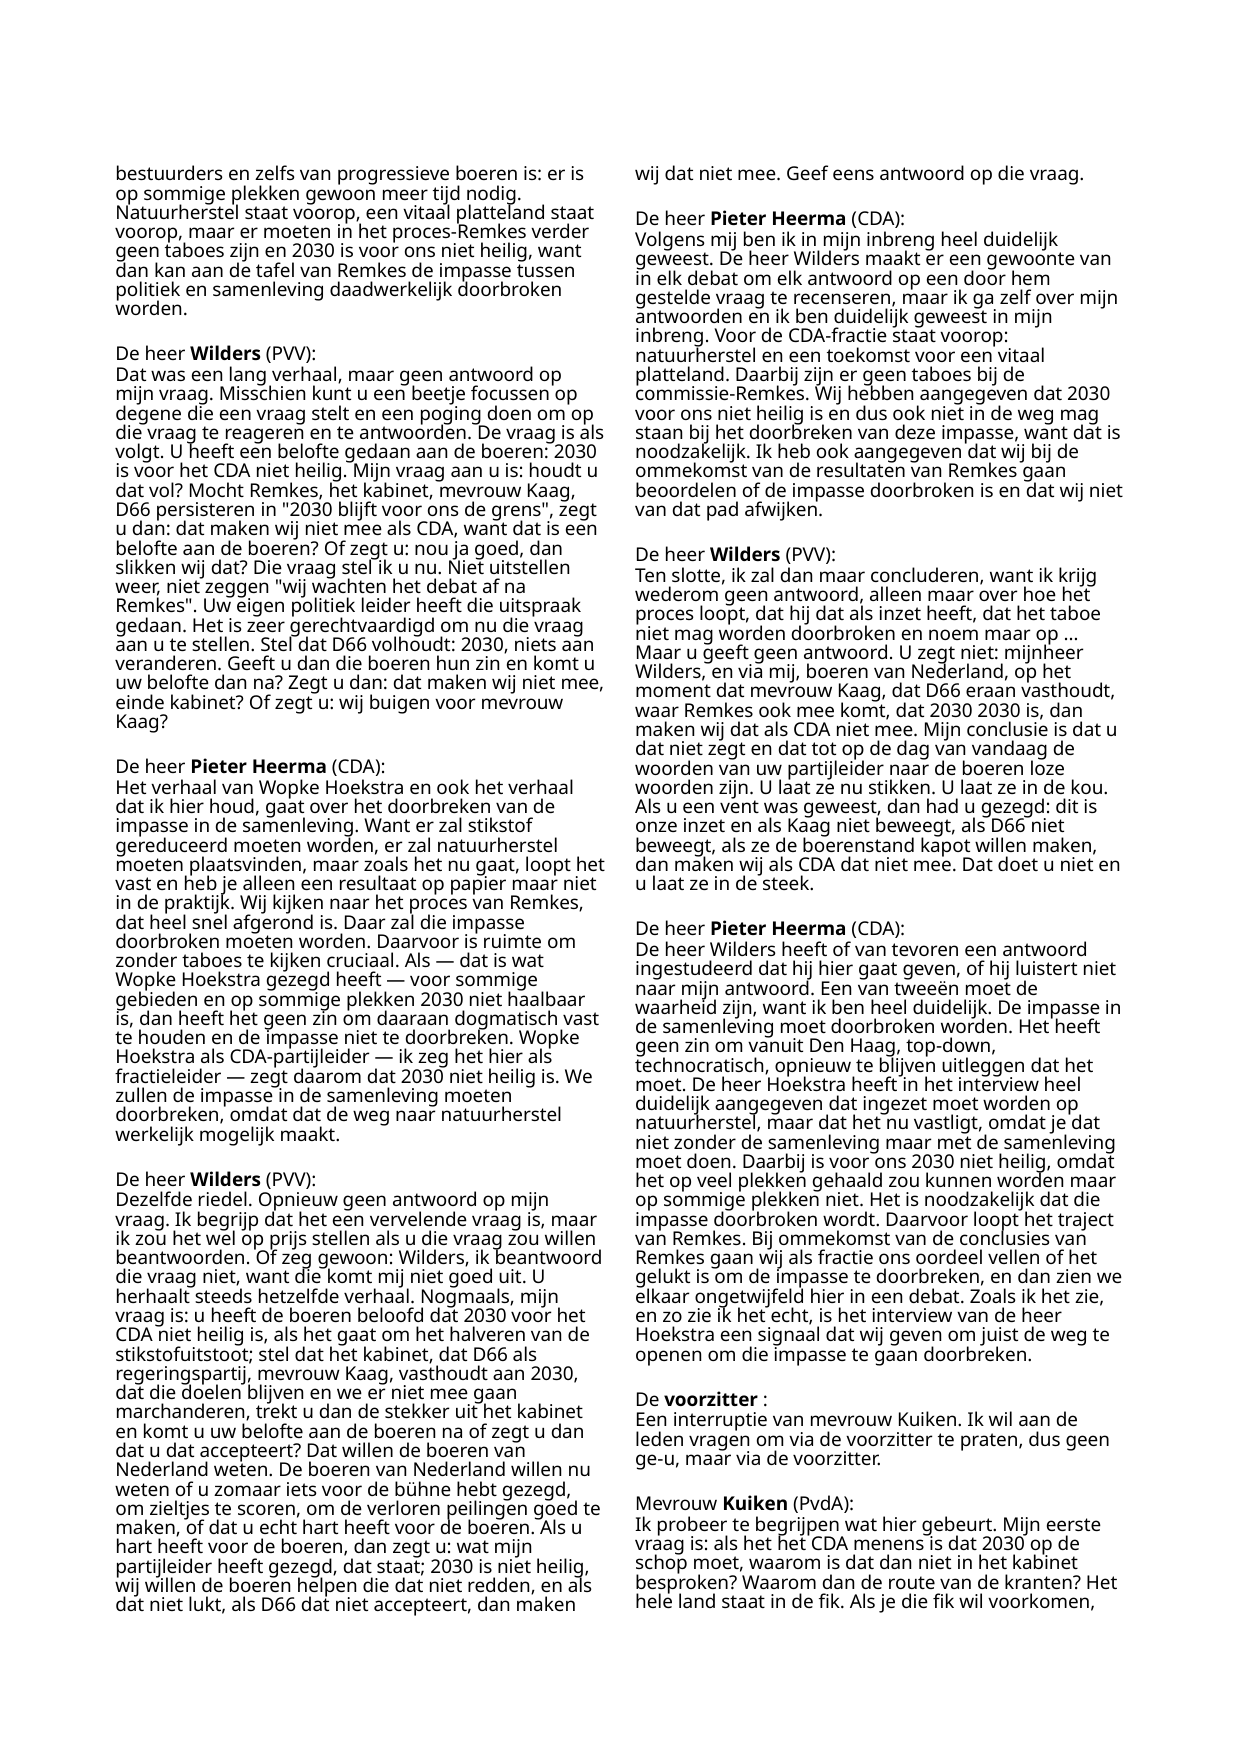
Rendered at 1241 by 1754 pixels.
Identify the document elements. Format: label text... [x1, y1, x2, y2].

text Dat was een lang verhaal, maar geen antwoord op mijn vraag. Misschien kunt u een beetje focussen op degene die een vraag stelt en een poging doen om op die vraag te reageren en te antwoorden. De vraag is als volgt. U heeft een belofte gedaan aan de boeren: 2030 is voor het CDA niet heilig. Mijn vraag aan u is: houdt u dat vol? Mocht Remkes, het kabinet, mevrouw Kaag, D66 persisteren in "2030 blijft voor ons de grens", zegt u dan: dat maken wij niet mee als CDA, want dat is een belofte aan de boeren? Of zegt u: nou ja goed, dan slikken wij dat? Die vraag stel ik u nu. Niet uitstellen weer, niet zeggen "wij wachten het debat af na Remkes". Uw eigen politiek leider heeft die uitspraak gedaan. Het is zeer gerechtvaardigd om nu die vraag aan u te stellen. Stel dat D66 volhoudt: 2030, niets aan veranderen. Geeft u dan die boeren hun zin en komt u uw belofte dan na? Zegt u dan: dat maken wij niet mee, einde kabinet? Of zegt u: wij buigen voor mevrouw Kaag? [115, 366, 605, 732]
text wij dat niet mee. Geef eens antwoord op die vraag. [635, 165, 1125, 184]
text De heer Wilders heeft of van tevoren een antwoord ingestudeerd dat hij hier gaat geven, of hij luistert niet naar mijn antwoord. Een van tweeën moet de waarheid zijn, want ik ben heel duidelijk. De impasse in de samenleving moet doorbroken worden. Het heeft geen zin om vanuit Den Haag, top-down, technocratisch, opnieuw te blijven uitleggen dat het moet. De heer Hoekstra heeft in het interview heel duidelijk aangegeven dat ingezet moet worden op natuurherstel, maar dat het nu vastligt, omdat je dat niet zonder de samenleving maar met de samenleving moet doen. Daarbij is voor ons 2030 niet heilig, omdat het op veel plekken gehaald zou kunnen worden maar op sommige plekken niet. Het is noodzakelijk dat die impasse doorbroken wordt. Daarvoor loopt het traject van Remkes. Bij ommekomst van de conclusies van Remkes gaan wij als fractie ons oordeel vellen of het gelukt is om de impasse te doorbreken, en dan zien we elkaar ongetwijfeld hier in een debat. Zoals ik het zie, en zo zie ik het echt, is het interview van de heer Hoekstra een signaal dat wij geven om juist de weg te openen om die impasse te gaan doorbreken. [635, 941, 1125, 1365]
text De heer Pieter Heerma (CDA): [115, 753, 605, 779]
text De heer Wilders (PVV): [635, 541, 1125, 567]
text De voorzitter : [635, 1386, 1125, 1411]
text Ten slotte, ik zal dan maar concluderen, want ik krijg wederom geen antwoord, alleen maar over hoe het proces loopt, dat hij dat als inzet heeft, dat het taboe niet mag worden doorbroken en noem maar op … Maar u geeft geen antwoord. U zegt niet: mijnheer Wilders, en via mij, boeren van Nederland, op het moment dat mevrouw Kaag, dat D66 eraan vasthoudt, waar Remkes ook mee komt, dat 2030 2030 is, dan maken wij dat als CDA niet mee. Mijn conclusie is dat u dat niet zegt en dat tot op de dag van vandaag de woorden van uw partijleider naar de boeren loze woorden zijn. U laat ze nu stikken. U laat ze in de kou. Als u een vent was geweest, dan had u gezegd: dit is onze inzet en als Kaag niet beweegt, als D66 niet beweegt, als ze de boerenstand kapot willen maken, dan maken wij als CDA dat niet mee. Dat doet u niet en u laat ze in de steek. [635, 567, 1125, 894]
text Een interruptie van mevrouw Kuiken. Ik wil aan de leden vragen om via de voorzitter te praten, dus geen ge-u, maar via de voorzitter. [635, 1411, 1125, 1469]
text De heer Pieter Heerma (CDA): [635, 205, 1125, 231]
text Ik probeer te begrijpen wat hier gebeurt. Mijn eerste vraag is: als het het CDA menens is dat 2030 op de schop moet, waarom is dat dan niet in het kabinet besproken? Waarom dan de route van de kranten? Het hele land staat in de fik. Als je die fik wil voorkomen, [635, 1516, 1125, 1612]
text Volgens mij ben ik in mijn inbreng heel duidelijk geweest. De heer Wilders maakt er een gewoonte van in elk debat om elk antwoord op een door hem gestelde vraag te recenseren, maar ik ga zelf over mijn antwoorden en ik ben duidelijk geweest in mijn inbreng. Voor de CDA-fractie staat voorop: natuurherstel en een toekomst voor een vitaal platteland. Daarbij zijn er geen taboes bij de commissie-Remkes. Wij hebben aangegeven dat 2030 voor ons niet heilig is en dus ook niet in de weg mag staan bij het doorbreken van deze impasse, want dat is noodzakelijk. Ik heb ook aangegeven dat wij bij de ommekomst van de resultaten van Remkes gaan beoordelen of de impasse doorbroken is en dat wij niet van dat pad afwijken. [635, 231, 1125, 520]
text De heer Pieter Heerma (CDA): [635, 915, 1125, 941]
text Mevrouw Kuiken (PvdA): [635, 1490, 1125, 1516]
text bestuurders en zelfs van progressieve boeren is: er is op sommige plekken gewoon meer tijd nodig. Natuurherstel staat voorop, een vitaal platteland staat voorop, maar er moeten in het proces-Remkes verder geen taboes zijn en 2030 is voor ons niet heilig, want dan kan aan de tafel van Remkes de impasse tussen politiek en samenleving daadwerkelijk doorbroken worden. [115, 165, 605, 319]
text De heer Wilders (PVV): [115, 1166, 605, 1191]
text Dezelfde riedel. Opnieuw geen antwoord op mijn vraag. Ik begrijp dat het een vervelende vraag is, maar ik zou het wel op prijs stellen als u die vraag zou willen beantwoorden. Of zeg gewoon: Wilders, ik beantwoord die vraag niet, want die komt mij niet goed uit. U herhaalt steeds hetzelfde verhaal. Nogmaals, mijn vraag is: u heeft de boeren beloofd dat 2030 voor het CDA niet heilig is, als het gaat om het halveren van de stikstofuitstoot; stel dat het kabinet, dat D66 als regeringspartij, mevrouw Kaag, vasthoudt aan 2030, dat die doelen blijven en we er niet mee gaan marchanderen, trekt u dan de stekker uit het kabinet en komt u uw belofte aan de boeren na of zegt u dan dat u dat accepteert? Dat willen de boeren van Nederland weten. De boeren van Nederland willen nu weten of u zomaar iets voor de bühne hebt gezegd, om zieltjes te scoren, om de verloren peilingen goed te maken, of dat u echt hart heeft voor de boeren. Als u hart heeft voor de boeren, dan zegt u: wat mijn partijleider heeft gezegd, dat staat; 2030 is niet heilig, wij willen de boeren helpen die dat niet redden, en als dat niet lukt, als D66 dat niet accepteert, dan maken [115, 1191, 605, 1615]
text Het verhaal van Wopke Hoekstra en ook het verhaal dat ik hier houd, gaat over het doorbreken van de impasse in de samenleving. Want er zal stikstof gereduceerd moeten worden, er zal natuurherstel moeten plaatsvinden, maar zoals het nu gaat, loopt het vast en heb je alleen een resultaat op papier maar niet in de praktijk. Wij kijken naar het proces van Remkes, dat heel snel afgerond is. Daar zal die impasse doorbroken moeten worden. Daarvoor is ruimte om zonder taboes te kijken cruciaal. Als — dat is wat Wopke Hoekstra gezegd heeft — voor sommige gebieden en op sommige plekken 2030 niet haalbaar is, dan heeft het geen zin om daaraan dogmatisch vast te houden en de impasse niet te doorbreken. Wopke Hoekstra als CDA-partijleider — ik zeg het hier als fractieleider — zegt daarom dat 2030 niet heilig is. We zullen de impasse in de samenleving moeten doorbreken, omdat dat de weg naar natuurherstel werkelijk mogelijk maakt. [115, 779, 605, 1145]
text De heer Wilders (PVV): [115, 340, 605, 366]
